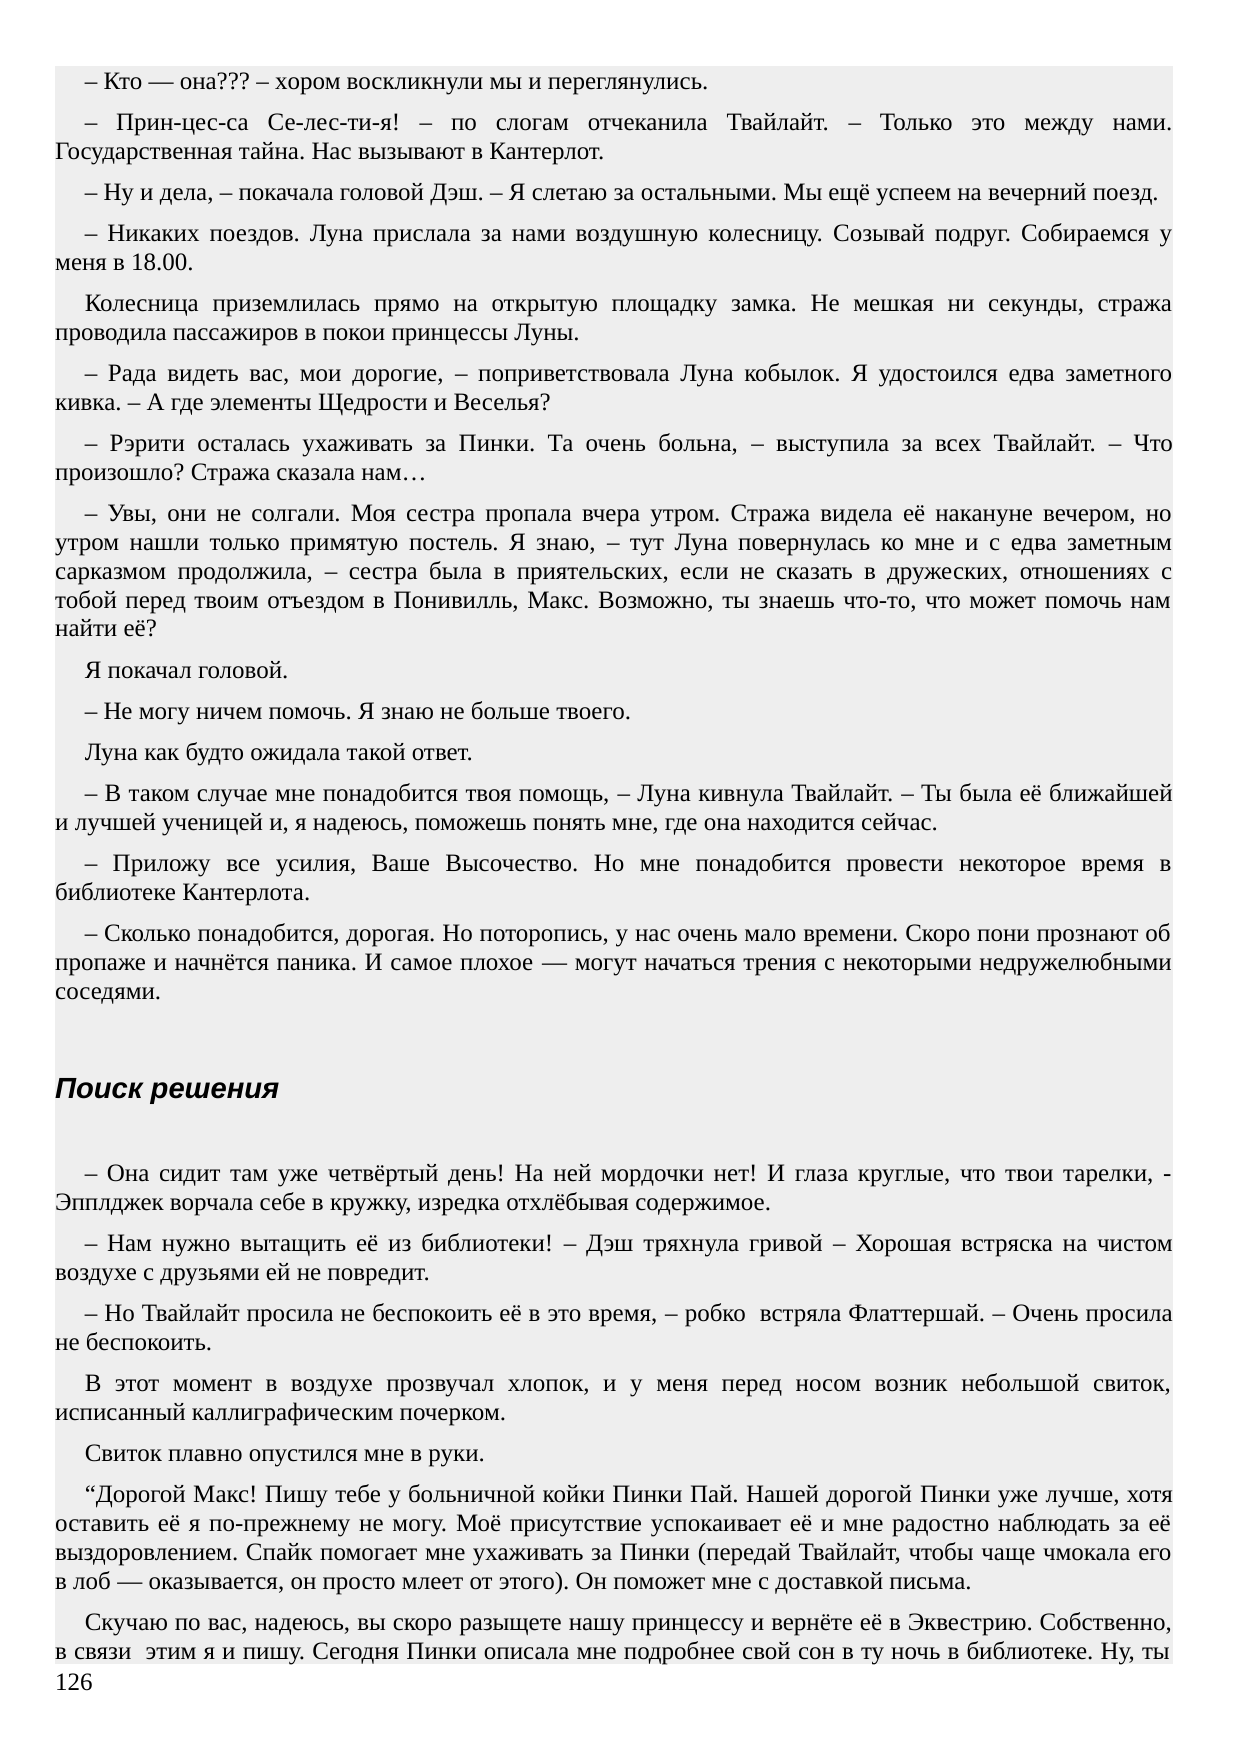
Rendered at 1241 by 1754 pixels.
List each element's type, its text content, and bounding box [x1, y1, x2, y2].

text Я покачал головой. [55, 655, 1173, 683]
text – Не могу ничем помочь. Я знаю не больше твоего. [55, 696, 1173, 725]
text Свиток плавно опустился мне в руки. [55, 1438, 1173, 1467]
text – Она сидит там уже четвёртый день! На ней мордочки нет! И глаза круглые, что твои тарелки, - Эпплджек ворчала себе в кружку, изредка отхлёбывая содержимое. [55, 1158, 1173, 1216]
subtitle Поиск решения [55, 1071, 1173, 1104]
text – Никаких поездов. Луна прислала за нами воздушную колесницу. Созывай подруг. Собираемся у меня в 18.00. [55, 218, 1173, 276]
text Колесница приземлилась прямо на открытую площадку замка. Не мешкая ни секунды, стража проводила пассажиров в покои принцессы Луны. [55, 288, 1173, 346]
text – В таком случае мне понадобится твоя помощь, – Луна кивнула Твайлайт. – Ты была её ближайшей и лучшей ученицей и, я надеюсь, поможешь понять мне, где она находится сейчас. [55, 778, 1173, 836]
text Скучаю по вас, надеюсь, вы скоро разыщете нашу принцессу и вернёте её в Эквестрию. Собственно, в связи этим я и пишу. Сегодня Пинки описала мне подробнее свой сон в ту ночь в библиотеке. Ну, ты [55, 1607, 1173, 1664]
text – Ну и дела, – покачала головой Дэш. – Я слетаю за остальными. Мы ещё успеем на вечерний поезд. [55, 177, 1173, 206]
text – Но Твайлайт просила не беспокоить её в это время, – робко встряла Флаттершай. – Очень просила не беспокоить. [55, 1298, 1173, 1356]
text – Кто — она??? – хором воскликнули мы и переглянулись. [55, 66, 1173, 95]
text – Приложу все усилия, Ваше Высочество. Но мне понадобится провести некоторое время в библиотеке Кантерлота. [55, 848, 1173, 906]
text В этот момент в воздухе прозвучал хлопок, и у меня перед носом возник небольшой свиток, исписанный каллиграфическим почерком. [55, 1368, 1173, 1426]
text – Рэрити осталась ухаживать за Пинки. Та очень больна, – выступила за всех Твайлайт. – Что произошло? Стража сказала нам… [55, 428, 1173, 486]
text Луна как будто ожидала такой ответ. [55, 737, 1173, 766]
text – Увы, они не солгали. Моя сестра пропала вчера утром. Стража видела её накануне вечером, но утром нашли только примятую постель. Я знаю, – тут Луна повернулась ко мне и с едва заметным сарказмом продолжила, – сестра была в приятельских, если не сказать в дружеских, отношениях с тобой перед твоим отъездом в Понивилль, Макс. Возможно, ты знаешь что-то, что может помочь нам найти её? [55, 498, 1173, 642]
text – Сколько понадобится, дорогая. Но поторопись, у нас очень мало времени. Скоро пони прознают об пропаже и начнётся паника. И самое плохое — могут начаться трения с некоторыми недружелюбными соседями. [55, 918, 1173, 1005]
text – Нам нужно вытащить её из библиотеки! – Дэш тряхнула гривой – Хорошая встряска на чистом воздухе с друзьями ей не повредит. [55, 1228, 1173, 1286]
text – Прин-цес-са Се-лес-ти-я! – по слогам отчеканила Твайлайт. – Только это между нами. Государственная тайна. Нас вызывают в Кантерлот. [55, 107, 1173, 165]
text “Дорогой Макс! Пишу тебе у больничной койки Пинки Пай. Нашей дорогой Пинки уже лучше, хотя оставить её я по-прежнему не могу. Моё присутствие успокаивает её и мне радостно наблюдать за её выздоровлением. Спайк помогает мне ухаживать за Пинки (передай Твайлайт, чтобы чаще чмокала его в лоб — оказывается, он просто млеет от этого). Он поможет мне с доставкой письма. [55, 1479, 1173, 1594]
text – Рада видеть вас, мои дорогие, – поприветствовала Луна кобылок. Я удостоился едва заметного кивка. – А где элементы Щедрости и Веселья? [55, 358, 1173, 416]
